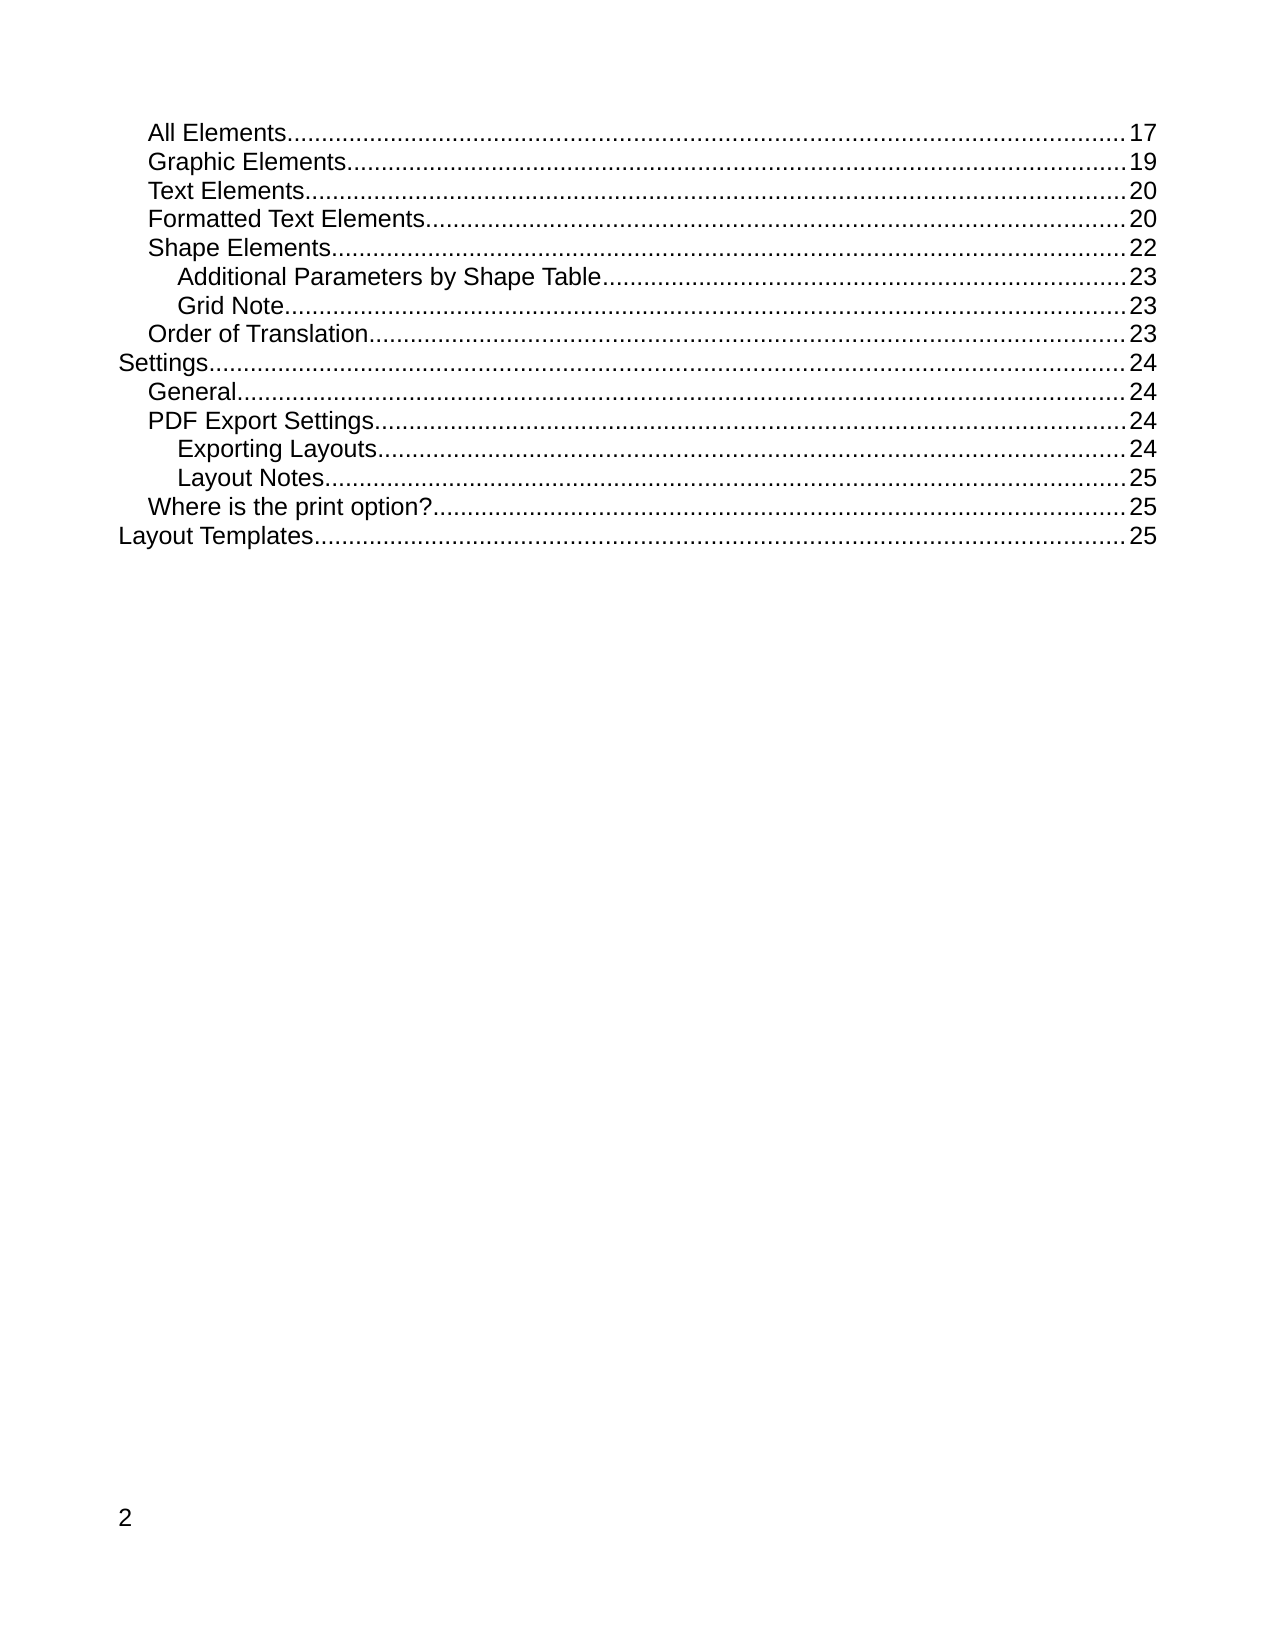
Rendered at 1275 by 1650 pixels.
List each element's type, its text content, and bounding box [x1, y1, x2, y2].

text Graphic Elements 19 [148, 147, 1157, 176]
text Shape Elements 22 [148, 233, 1157, 262]
text Where is the print option? 25 [148, 492, 1157, 521]
text Order of Translation 23 [148, 319, 1157, 348]
text Grid Note 23 [177, 291, 1157, 319]
text Layout Notes 25 [177, 463, 1157, 492]
text Settings 24 [118, 348, 1157, 377]
text Layout Templates 25 [118, 521, 1157, 549]
text All Elements 17 [148, 118, 1157, 147]
text General 24 [148, 377, 1157, 406]
text PDF Export Settings 24 [148, 406, 1157, 434]
text Text Elements 20 [148, 176, 1157, 204]
text Formatted Text Elements 20 [148, 204, 1157, 233]
text Exporting Layouts 24 [177, 434, 1157, 463]
text Additional Parameters by Shape Table 23 [177, 262, 1157, 291]
